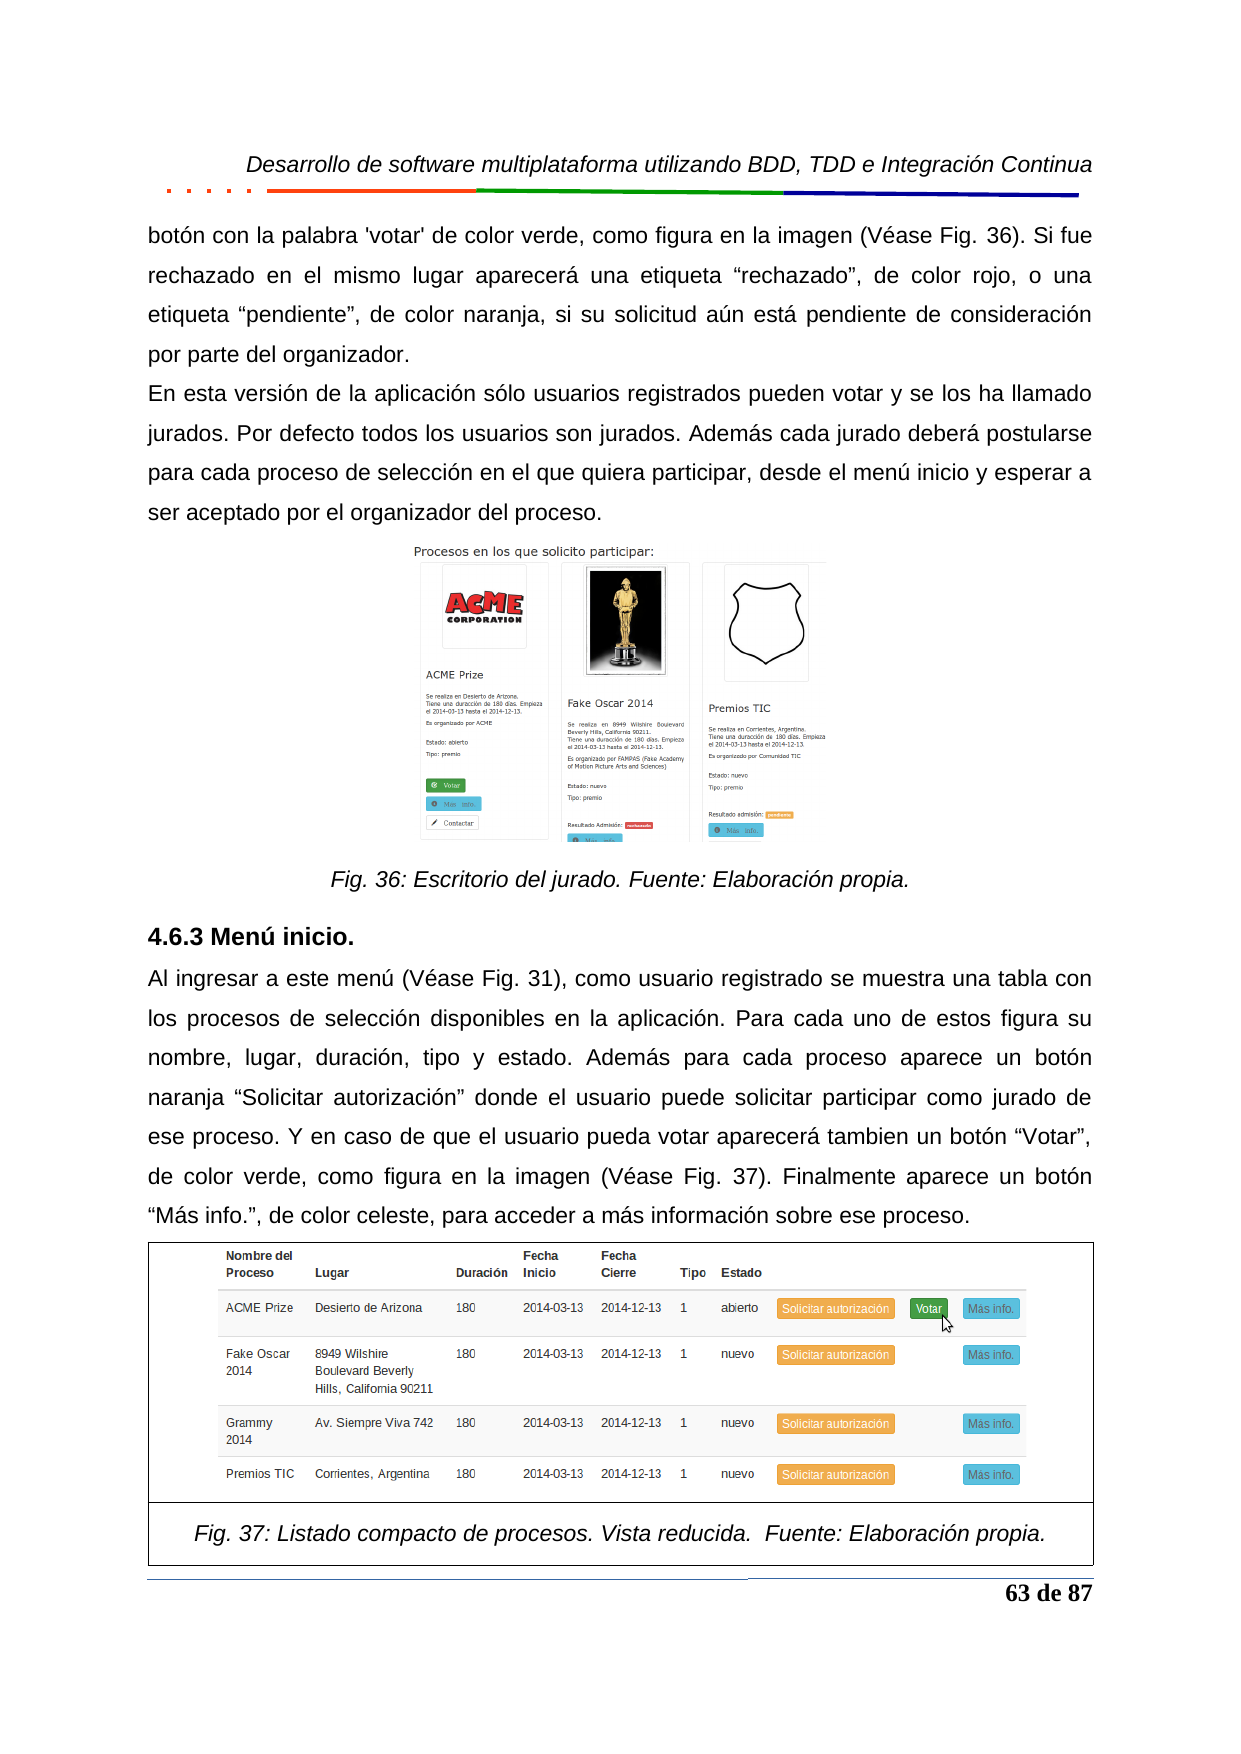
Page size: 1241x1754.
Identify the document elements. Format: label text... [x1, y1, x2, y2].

table_cell Fig. 37: Listado compacto de procesos. Vista reducida. Fuente: Elaboración propia. [149, 1503, 1093, 1565]
table_header [149, 1243, 1093, 1502]
picture [213, 1247, 1027, 1497]
text Al ingresar a este menú (Véase Fig. 31), como usuario registrado se muestra una tabla con los procesos de selección disponibles en la aplicación. Para cada uno de estos figura su nombre, lugar, duración, tipo y estado. Además para cada proceso aparece un botón naranja “Solicitar autorización” donde el usuario puede solicitar participar como jurado de ese proceso. Y en caso de que el usuario pueda votar aparecerá tambien un botón “Votar”, de color verde, como figura en la imagen (Véase Fig. 37). Finalmente aparece un botón “Más info.”, de color celeste, para acceder a más información sobre ese proceso. [148, 965, 1093, 1228]
text botón con la palabra 'votar' de color verde, como figura en la imagen (Véase Fig. 36). Si fue rechazado en el mismo lugar aparecerá una etiqueta “rechazado”, de color rojo, o una etiqueta “pendiente”, de color naranja, si su solicitud aún está pendiente de consideración por parte del organizador. [148, 222, 1093, 367]
table_cell Fig. 36: Escritorio del jurado. Fuente: Elaboración propia. [148, 848, 1093, 910]
text En esta versión de la aplicación sólo usuarios registrados pueden votar y se los ha llamado jurados. Por defecto todos los usuarios son jurados. Además cada jurado deberá postularse para cada proceso de selección en el que quiera participar, desde el menú inicio y esperar a ser aceptado por el organizador del proceso. [148, 380, 1093, 525]
table_header [148, 538, 1093, 848]
picture [413, 543, 827, 842]
text 4.6.3 Menú inicio. [148, 922, 1093, 951]
